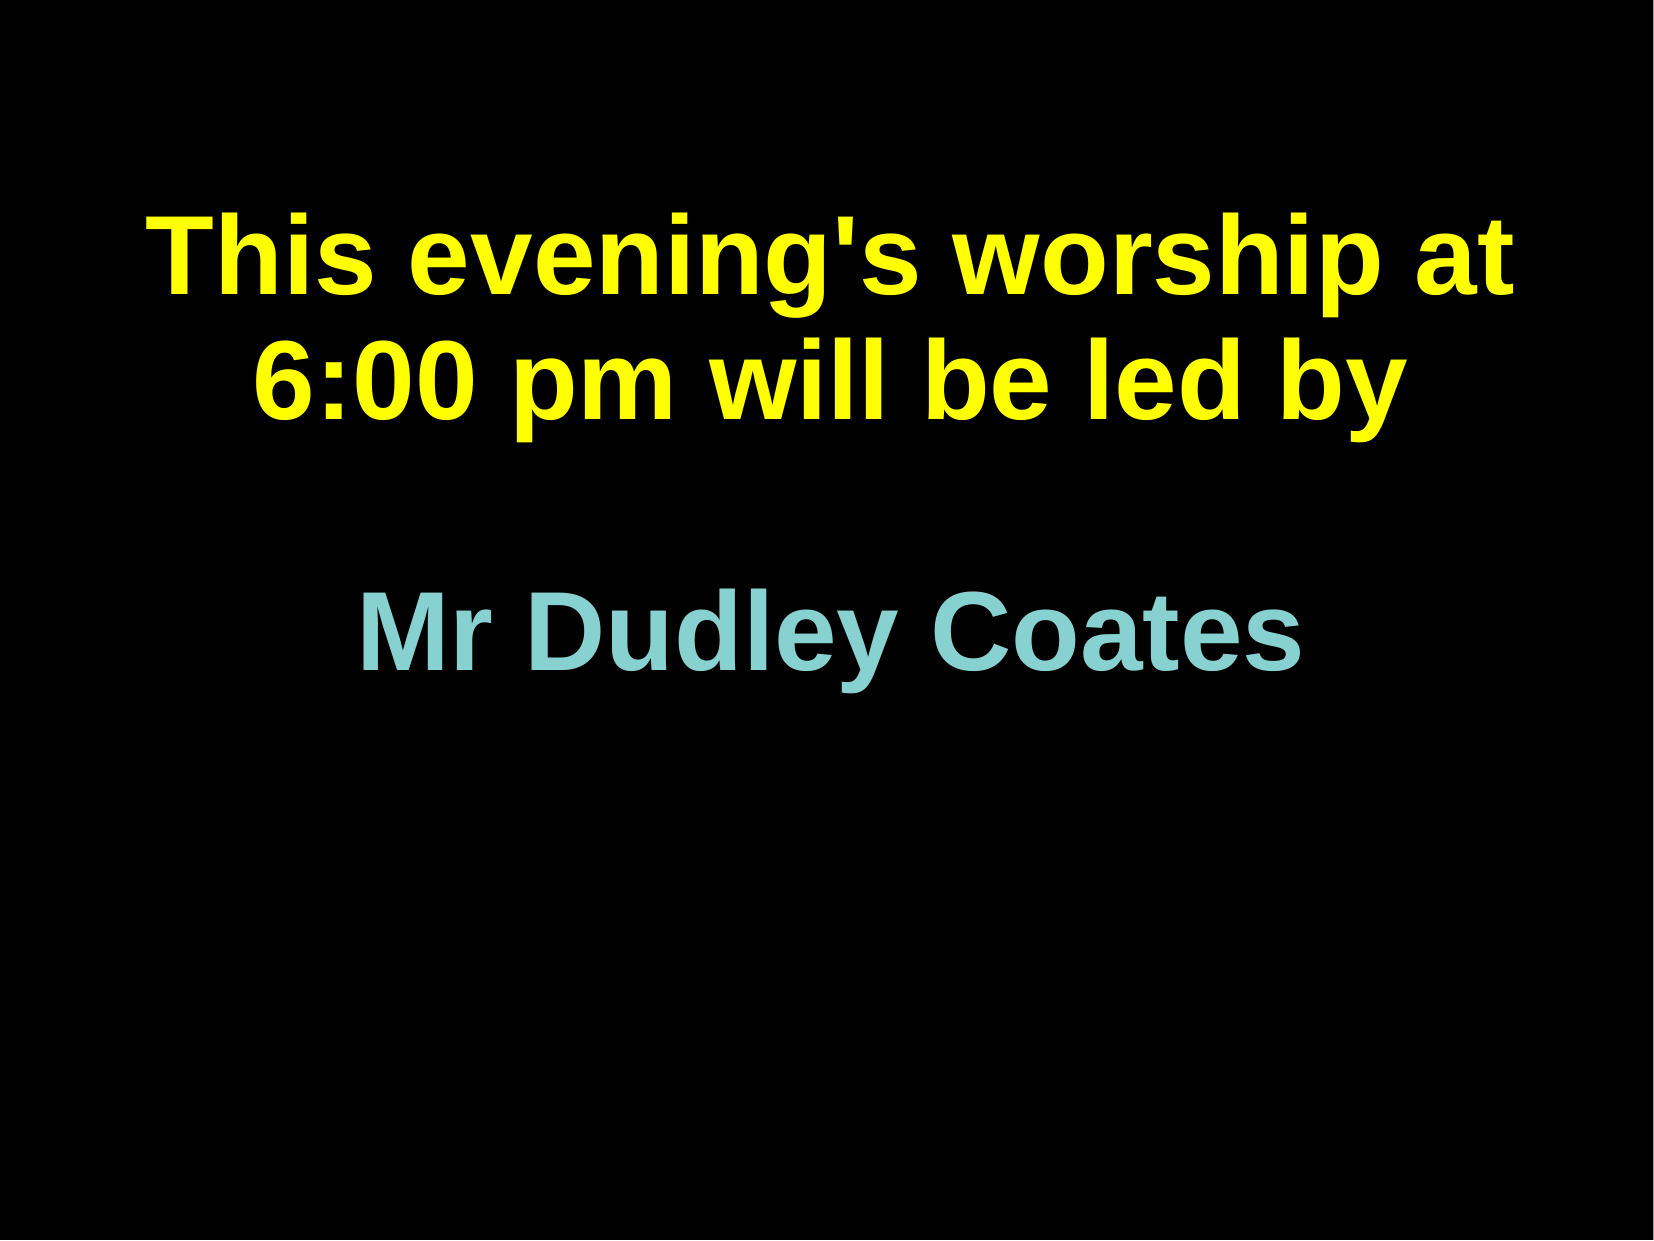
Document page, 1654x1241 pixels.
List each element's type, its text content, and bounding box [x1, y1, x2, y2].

text_box This evening's worship at 6:00 pm will be led by Mr Dudley Coates [59, 59, 1603, 1179]
